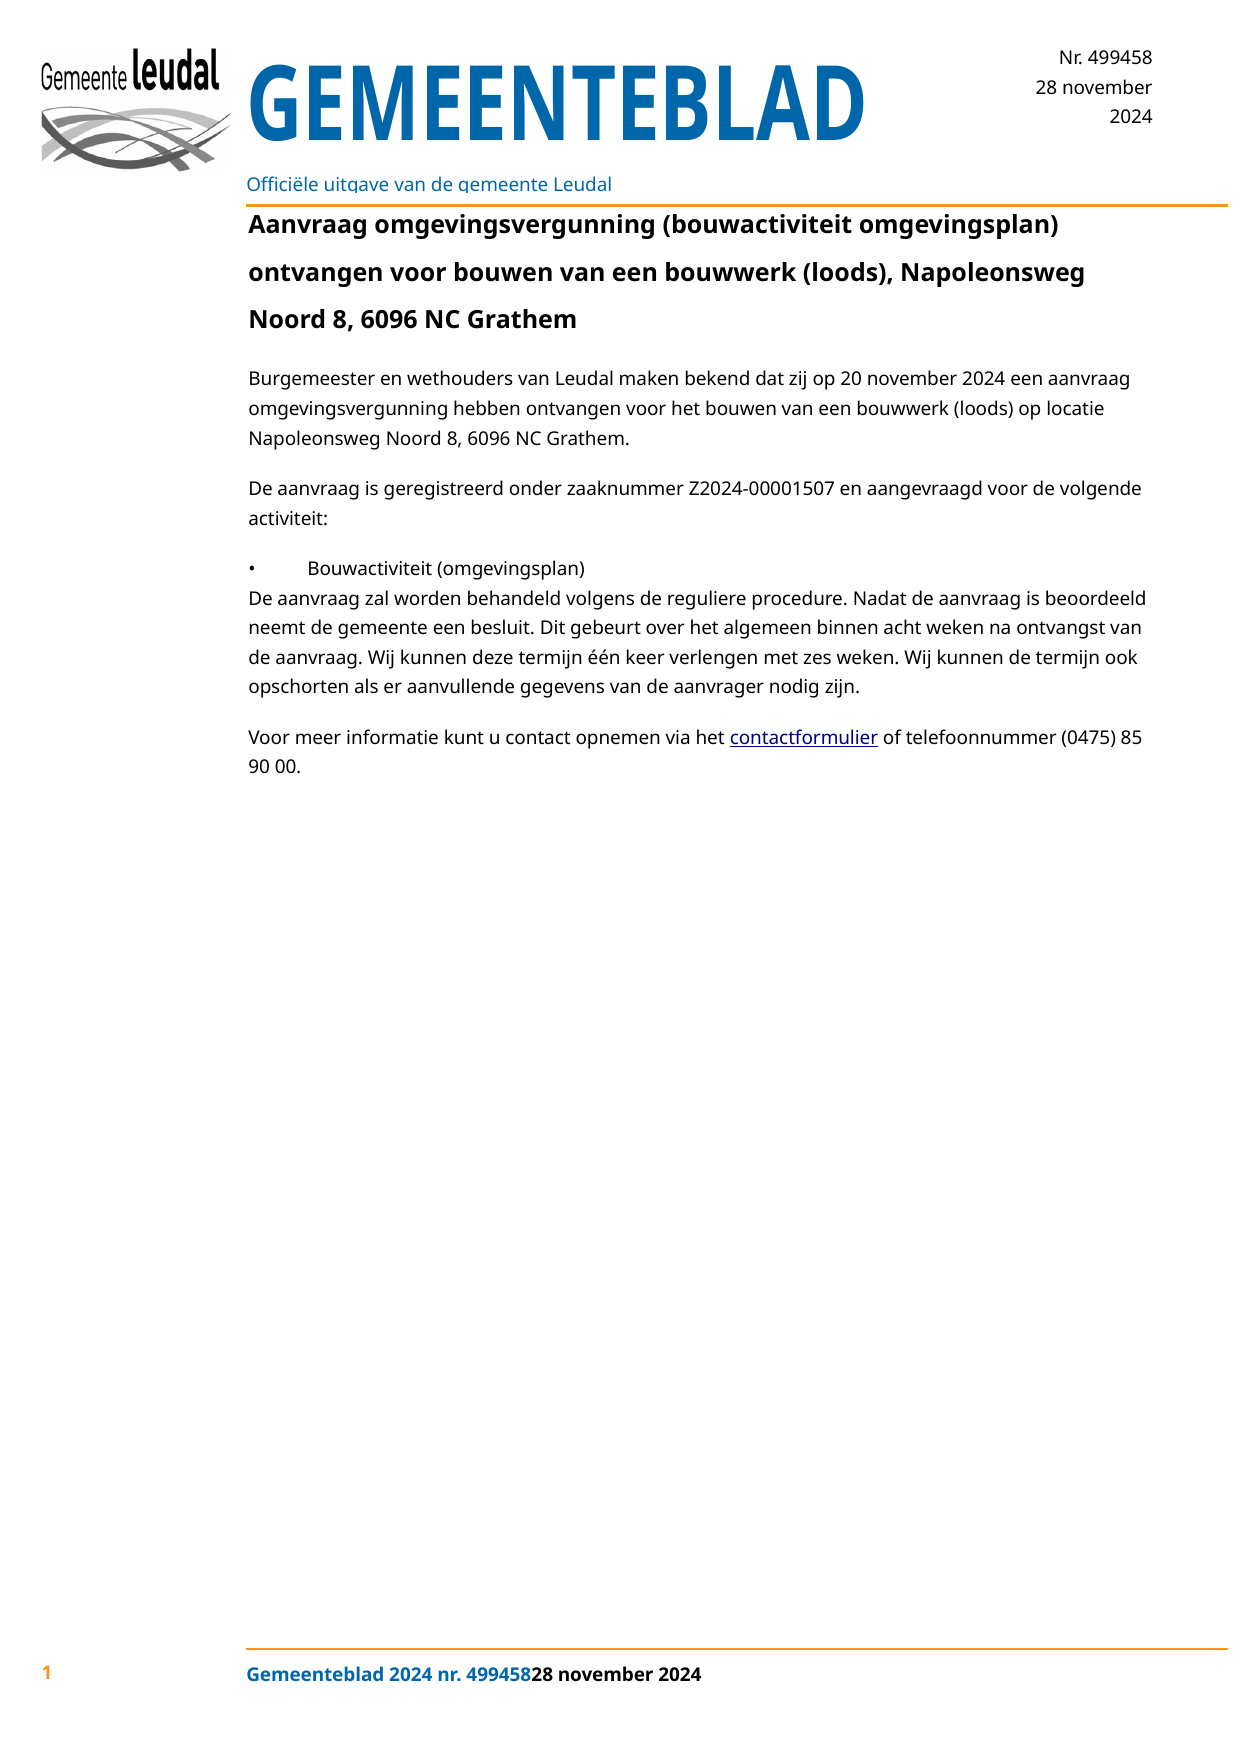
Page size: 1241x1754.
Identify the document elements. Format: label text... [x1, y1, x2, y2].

text De aanvraag is geregistreerd onder zaaknummer Z2024-00001507 en aangevraagd voor de volgende activiteit: [248, 475, 1152, 530]
text Aanvraag omgevingsvergunning (bouwactiviteit omgevingsplan) ontvangen voor bouwen van een bouwwerk (loods), Napoleonsweg Noord 8, 6096 NC Grathem [248, 207, 1152, 336]
picture [41, 47, 231, 172]
text Burgemeester en wethouders van Leudal maken bekend dat zij op 20 november 2024 een aanvraag omgevingsvergunning hebben ontvangen voor het bouwen van een bouwwerk (loods) op locatie Napoleonsweg Noord 8, 6096 NC Grathem. [248, 366, 1152, 450]
list Bouwactiviteit (omgevingsplan) [248, 555, 1152, 581]
text De aanvraag zal worden behandeld volgens de reguliere procedure. Nadat de aanvraag is beoordeeld neemt de gemeente een besluit. Dit gebeurt over het algemeen binnen acht weken na ontvangst van de aanvraag. Wij kunnen deze termijn één keer verlengen met zes weken. Wij kunnen de termijn ook opschorten als er aanvullende gegevens van de aanvrager nodig zijn. [248, 585, 1152, 699]
text Voor meer informatie kunt u contact opnemen via het contactformulier of telefoonnummer (0475) 85 90 00. [248, 724, 1152, 779]
